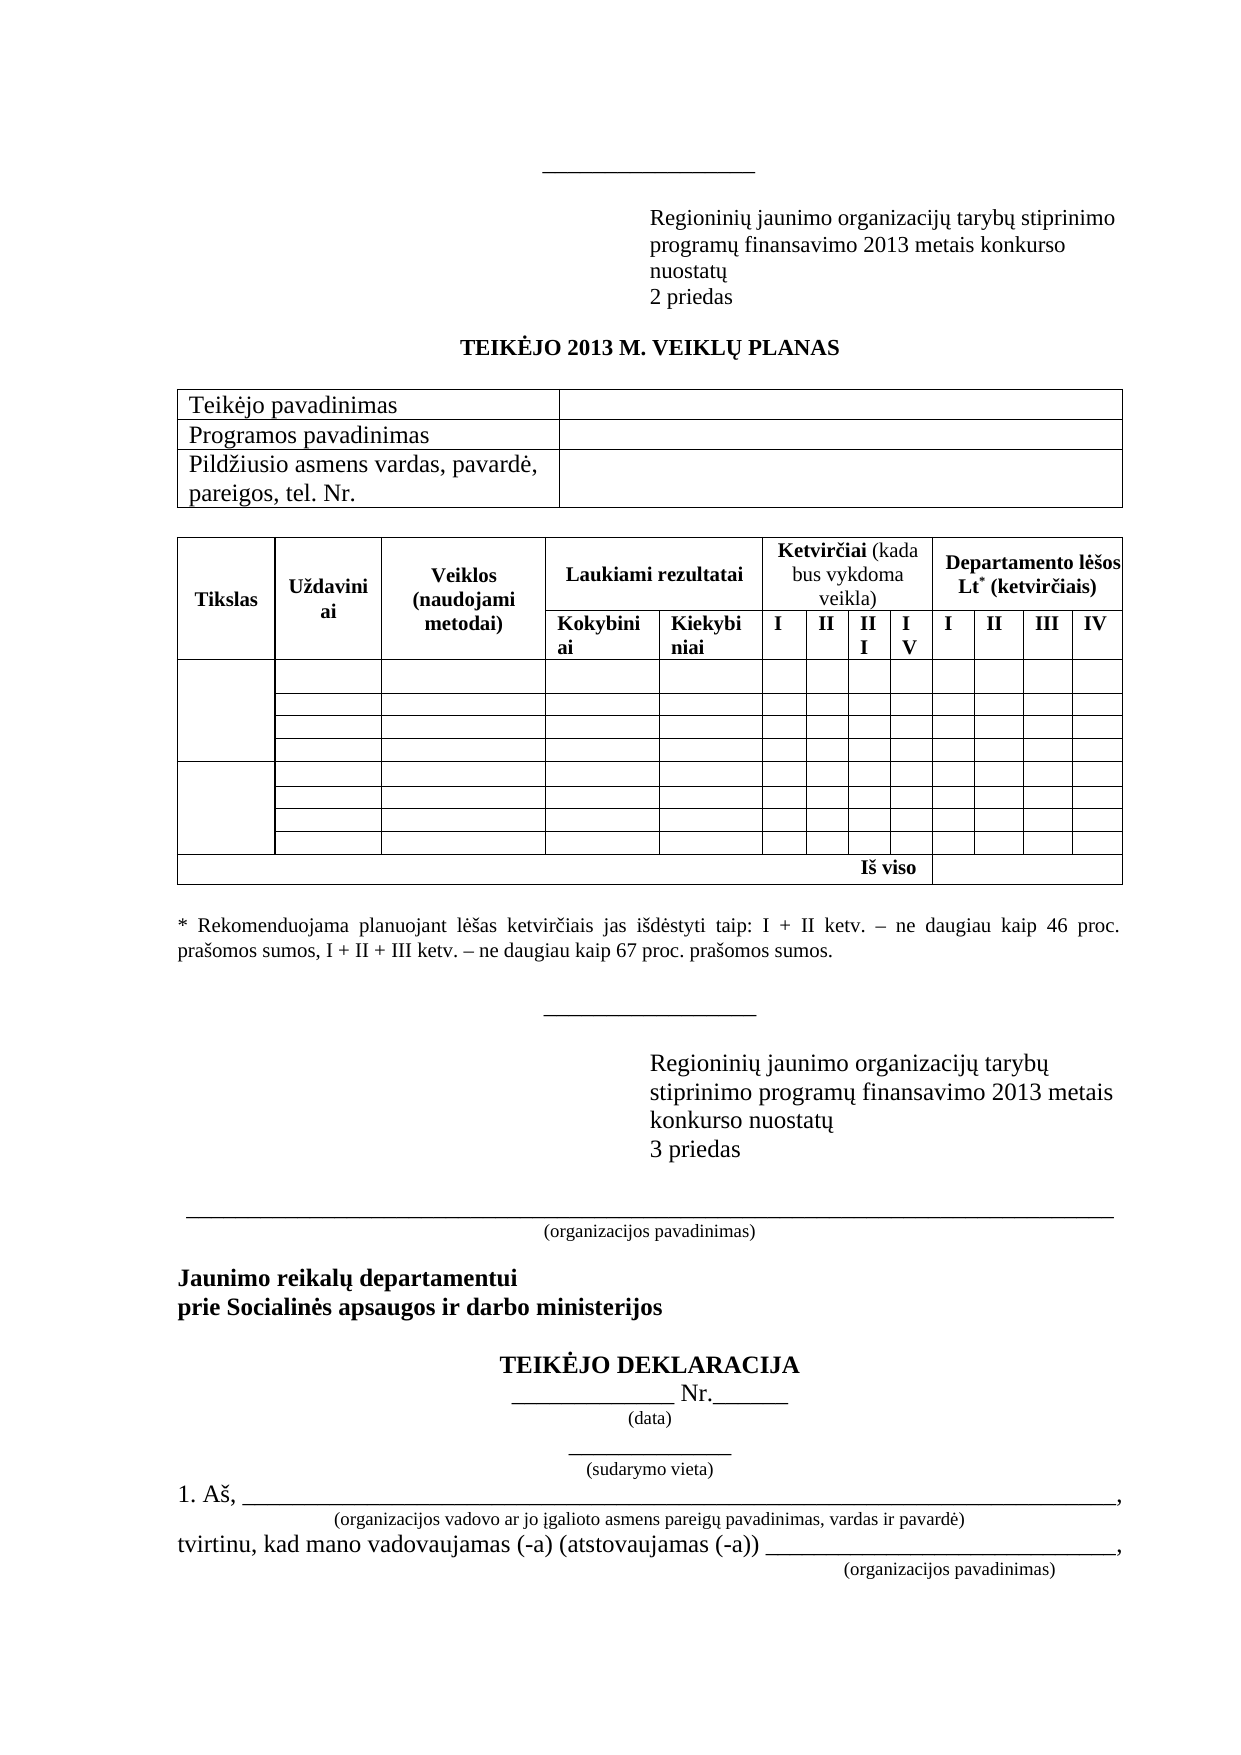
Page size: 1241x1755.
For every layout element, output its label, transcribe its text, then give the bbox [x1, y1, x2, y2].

table_cell Pildžiusio asmens vardas, pavardė, pareigos, tel. Nr. [178, 450, 559, 507]
table_cell Kokybiniai [546, 611, 659, 659]
table_cell [763, 716, 806, 738]
table_cell III [849, 611, 890, 659]
table_cell I [763, 611, 806, 659]
table_cell [763, 694, 806, 715]
table_cell [763, 809, 806, 831]
table_cell [849, 787, 890, 808]
table_cell [933, 716, 974, 738]
table_cell [933, 660, 974, 693]
table_cell [1024, 832, 1072, 853]
text tvirtinu, kad mano vadovaujamas (-a) (atstovaujamas (-a)) , [177, 1529, 1122, 1558]
table_cell [758, 855, 787, 884]
table_cell I [933, 611, 974, 659]
table_cell [807, 739, 848, 761]
table_cell [276, 787, 381, 808]
text (organizacijos vadovo ar jo įgalioto asmens pareigų pavadinimas, vardas ir pavardė) [177, 1508, 1122, 1529]
table_cell [178, 762, 274, 853]
table_cell [807, 787, 848, 808]
table_cell [849, 809, 890, 831]
table_cell [546, 716, 659, 738]
table_cell [1073, 694, 1122, 715]
text TEIKĖJO DEKLARACIJA [177, 1350, 1122, 1378]
table_cell [508, 855, 592, 884]
table_cell [849, 832, 890, 853]
table_cell III [1024, 611, 1072, 659]
table_cell II [807, 611, 848, 659]
table_cell [276, 716, 381, 738]
table_cell [546, 694, 659, 715]
table_cell [660, 694, 762, 715]
table_cell [276, 660, 381, 693]
text Regioninių jaunimo organizacijų tarybų stiprinimo programų finansavimo 2013 metais konkurso nuostatų [649, 1048, 1122, 1134]
table_header Veiklos (naudojami metodai) [382, 538, 545, 659]
table_header Uždaviniai [276, 538, 381, 659]
text tEIKĖJO 2013 M. VEIKLŲ PLANAS [177, 334, 1122, 360]
table_cell [891, 716, 932, 738]
table_cell [975, 660, 1023, 693]
table_cell Programos pavadinimas [178, 420, 559, 448]
table_cell [382, 809, 545, 831]
table_cell [660, 739, 762, 761]
table_cell [660, 787, 762, 808]
table_cell [975, 739, 1023, 761]
table_cell [1073, 809, 1122, 831]
table_cell [382, 660, 545, 693]
table_cell [343, 855, 427, 884]
table_header Tikslas [178, 538, 274, 659]
table_cell [660, 809, 762, 831]
table_cell [546, 832, 659, 853]
table_cell [593, 855, 677, 884]
table_header Teikėjo pavadinimas [178, 390, 559, 419]
table_cell [807, 694, 848, 715]
table_cell [1073, 716, 1122, 738]
text (organizacijos pavadinimas) [777, 1558, 1122, 1580]
table_cell [546, 787, 659, 808]
table_cell [677, 855, 758, 884]
text Jaunimo reikalų departamentui [177, 1263, 1122, 1292]
table_cell IV [1073, 611, 1122, 659]
table_cell [849, 762, 890, 786]
table_cell [891, 739, 932, 761]
table_cell [1073, 660, 1122, 693]
table_cell [382, 716, 545, 738]
table_cell [975, 787, 1023, 808]
table_cell [849, 660, 890, 693]
table_cell [975, 832, 1023, 853]
text 3 priedas [649, 1134, 1122, 1163]
table_cell IV [891, 611, 932, 659]
table_cell [546, 809, 659, 831]
table_cell [1024, 809, 1072, 831]
table_cell [975, 694, 1023, 715]
table_cell [849, 739, 890, 761]
table_cell [276, 832, 381, 853]
table_cell [276, 809, 381, 831]
table_cell [1024, 716, 1072, 738]
table_cell [546, 762, 659, 786]
table_cell [546, 660, 659, 693]
table_cell [382, 787, 545, 808]
table_cell [763, 739, 806, 761]
table_cell [546, 739, 659, 761]
table_cell [1073, 739, 1122, 761]
table_cell [933, 855, 1122, 884]
table_cell [276, 739, 381, 761]
table_cell [975, 809, 1023, 831]
text _________________ [177, 990, 1122, 1019]
table_cell [1024, 660, 1072, 693]
table_cell [763, 832, 806, 853]
table_cell [763, 762, 806, 786]
table_cell [975, 716, 1023, 738]
table_cell [382, 832, 545, 853]
table_cell [807, 832, 848, 853]
table_cell [891, 660, 932, 693]
text _____________ Nr.______ [177, 1378, 1122, 1407]
table_cell [891, 787, 932, 808]
table_cell Iš viso [788, 855, 932, 884]
table_cell [891, 809, 932, 831]
table_cell [660, 660, 762, 693]
table_cell [560, 450, 1122, 507]
table_cell [560, 420, 1122, 448]
text 2 priedas [649, 283, 1122, 310]
table_header Departamento lėšos Lt* (ketvirčiais) [933, 538, 1122, 610]
table_cell [178, 855, 259, 884]
table_header Ketvirčiai (kada bus vykdoma veikla) [763, 538, 932, 610]
text (organizacijos pavadinimas) [177, 1220, 1122, 1242]
table_cell [1024, 694, 1072, 715]
table_cell [382, 694, 545, 715]
table_cell [807, 660, 848, 693]
text _________________ [177, 147, 1122, 176]
table_cell [807, 762, 848, 786]
table_cell [933, 762, 974, 786]
table_cell [276, 694, 381, 715]
table_cell [660, 716, 762, 738]
table_cell [849, 716, 890, 738]
table_cell [933, 739, 974, 761]
text * Rekomenduojama planuojant lėšas ketvirčiais jas išdėstyti taip: I + II ketv. – ne daugiau kaip 46 proc. prašomos sumos, I + II + III ketv. – ne daugiau kaip 67 proc. prašomos sumos. [177, 913, 1122, 962]
table_cell [1073, 832, 1122, 853]
table_cell [933, 694, 974, 715]
table_cell II [975, 611, 1023, 659]
text 1. Aš, , [177, 1479, 1122, 1508]
table_cell [276, 762, 381, 786]
text _____________ [177, 1429, 1122, 1457]
table_cell [807, 809, 848, 831]
table_cell [259, 855, 343, 884]
text _ [177, 1192, 1122, 1220]
table_cell [807, 716, 848, 738]
table_cell [1024, 739, 1072, 761]
table_cell [975, 762, 1023, 786]
table_cell [933, 832, 974, 853]
table_cell [1073, 787, 1122, 808]
table_cell [178, 660, 274, 761]
text (data) [177, 1407, 1122, 1429]
table_cell [382, 739, 545, 761]
table_cell [660, 762, 762, 786]
text prie Socialinės apsaugos ir darbo ministerijos [177, 1292, 1122, 1321]
table_cell [1073, 762, 1122, 786]
table_cell [1024, 762, 1072, 786]
table_cell [382, 762, 545, 786]
table_cell [891, 694, 932, 715]
text (sudarymo vieta) [177, 1457, 1122, 1479]
table_cell [1024, 787, 1072, 808]
table_cell Kiekybiniai [660, 611, 762, 659]
table_cell [933, 809, 974, 831]
table_cell [933, 787, 974, 808]
table_cell [427, 855, 508, 884]
table_cell [849, 694, 890, 715]
table_cell [891, 762, 932, 786]
table_cell [891, 832, 932, 853]
table_cell [660, 832, 762, 853]
table_header [560, 390, 1122, 419]
table_cell [763, 787, 806, 808]
text Regioninių jaunimo organizacijų tarybų stiprinimo programų finansavimo 2013 metais konkurso nuostatų [649, 204, 1122, 283]
table_cell [763, 660, 806, 693]
table_header Laukiami rezultatai [546, 538, 762, 610]
